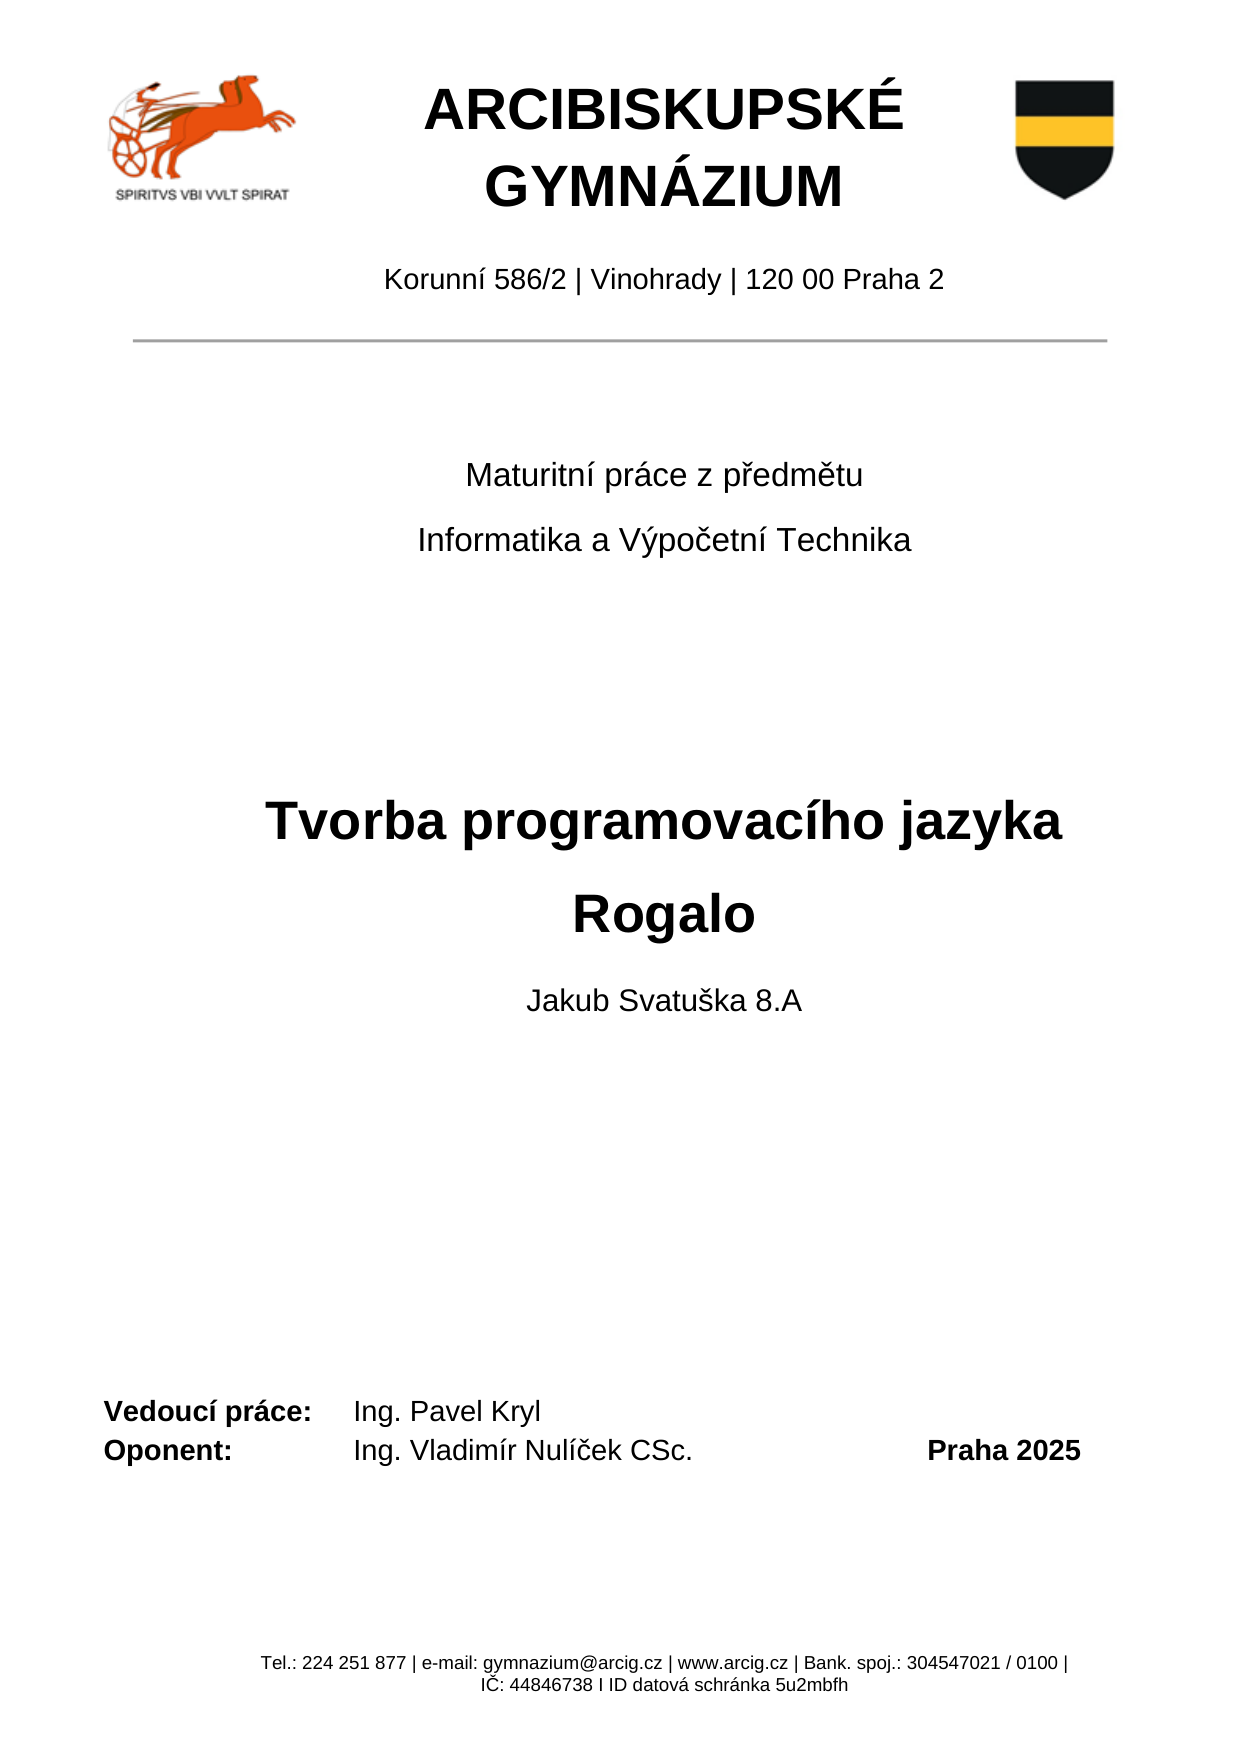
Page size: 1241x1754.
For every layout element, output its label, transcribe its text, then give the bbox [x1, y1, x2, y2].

picture [97, 68, 304, 211]
subtitle Vedoucí práce: Ing. Pavel Kryl [103, 1394, 1152, 1428]
title Tvorba programovacího jazyka Rogalo [177, 788, 1152, 944]
picture [997, 65, 1137, 214]
subtitle Jakub Svatuška 8.A [177, 982, 1152, 1017]
subtitle Oponent: Ing. Vladimír Nulíček CSc. Praha 2025 [103, 1433, 1152, 1466]
title Maturitní práce z předmětu [177, 455, 1152, 493]
title Informatika a Výpočetní Technika [177, 520, 1152, 558]
